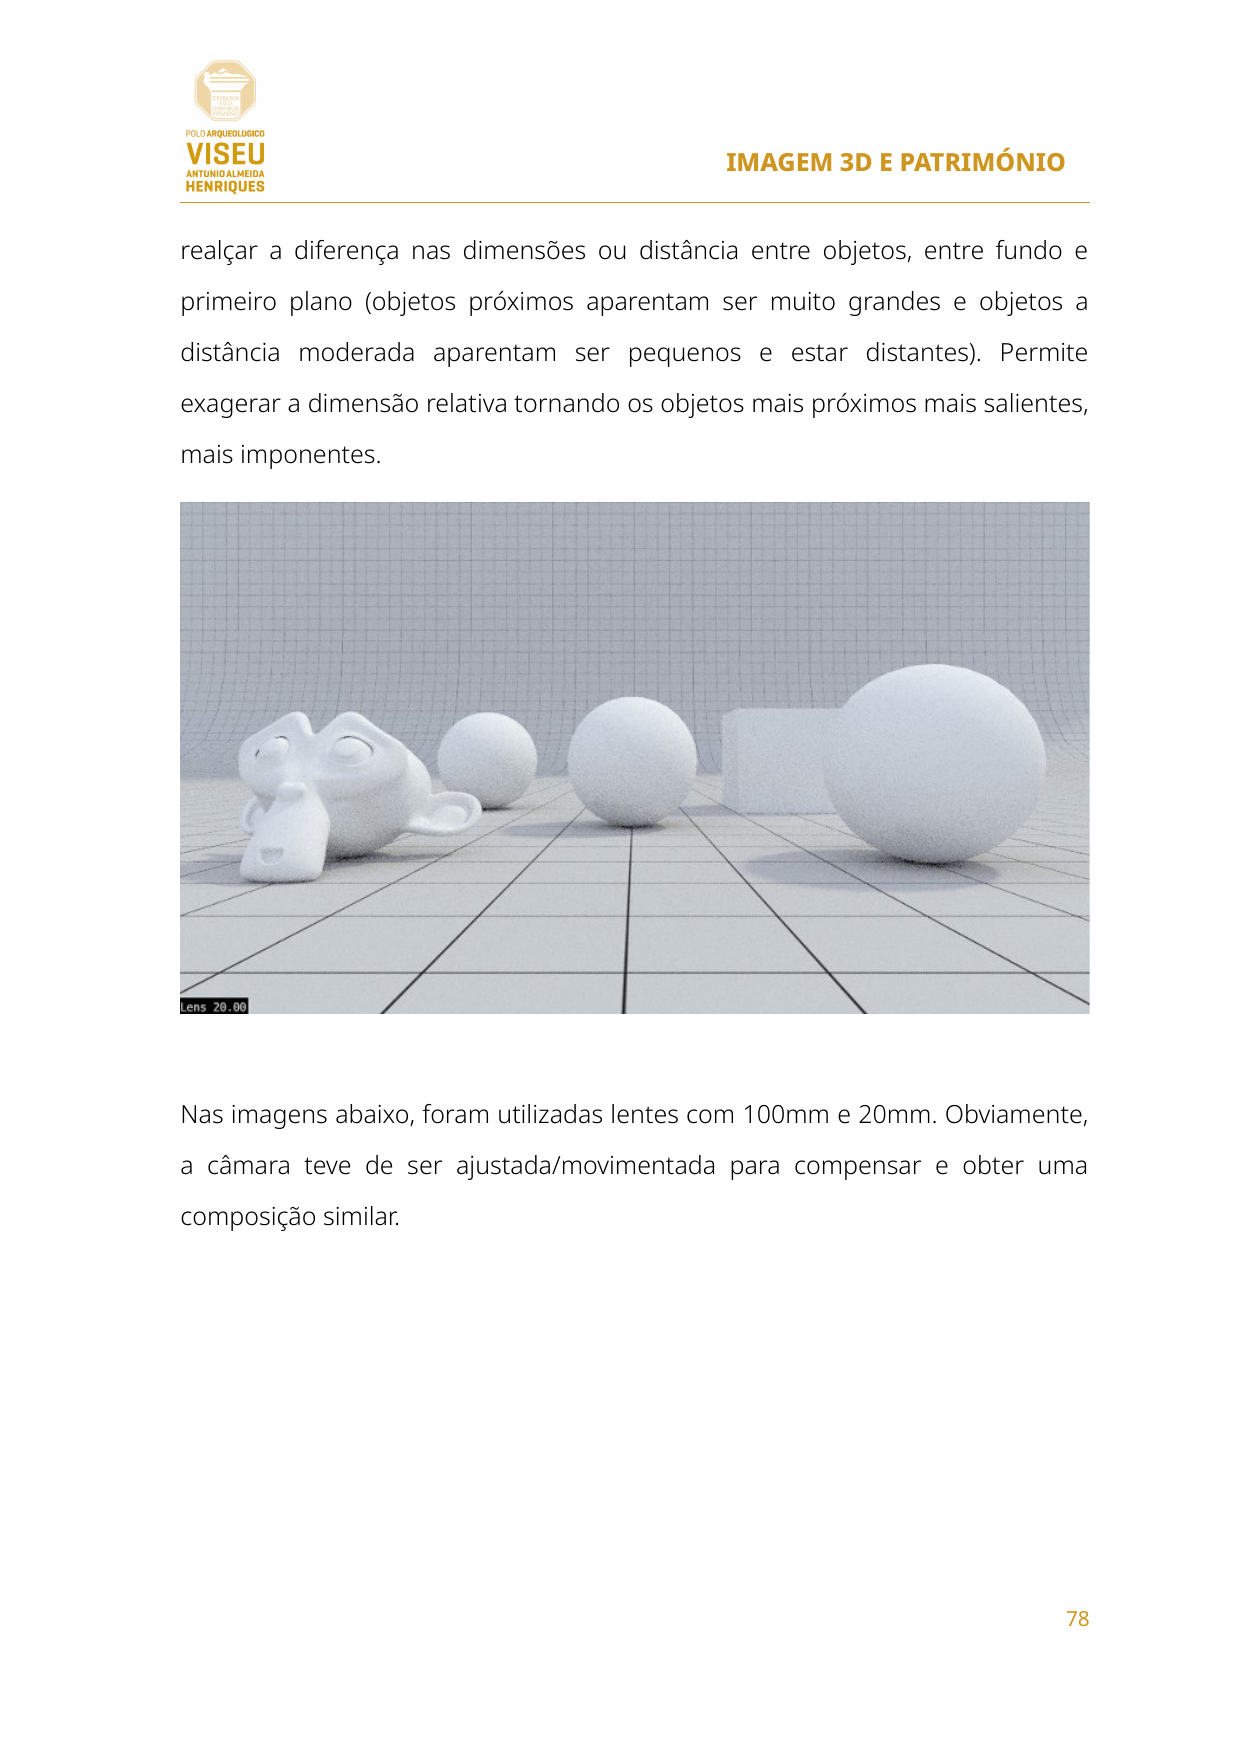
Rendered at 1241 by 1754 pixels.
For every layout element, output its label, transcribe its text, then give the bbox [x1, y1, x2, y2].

text Nas imagens abaixo, foram utilizadas lentes com 100mm e 20mm. Obviamente, a câmara teve de ser ajustada/movimentada para compensar e obter uma composição similar. [180, 1096, 1090, 1232]
picture [183, 52, 299, 201]
text realçar a diferença nas dimensões ou distância entre objetos, entre fundo e primeiro plano (objetos próximos aparentam ser muito grandes e objetos a distância moderada aparentam ser pequenos e estar distantes). Permite exagerar a dimensão relativa tornando os objetos mais próximos mais salientes, mais imponentes. [180, 232, 1090, 471]
picture [180, 502, 1090, 1014]
